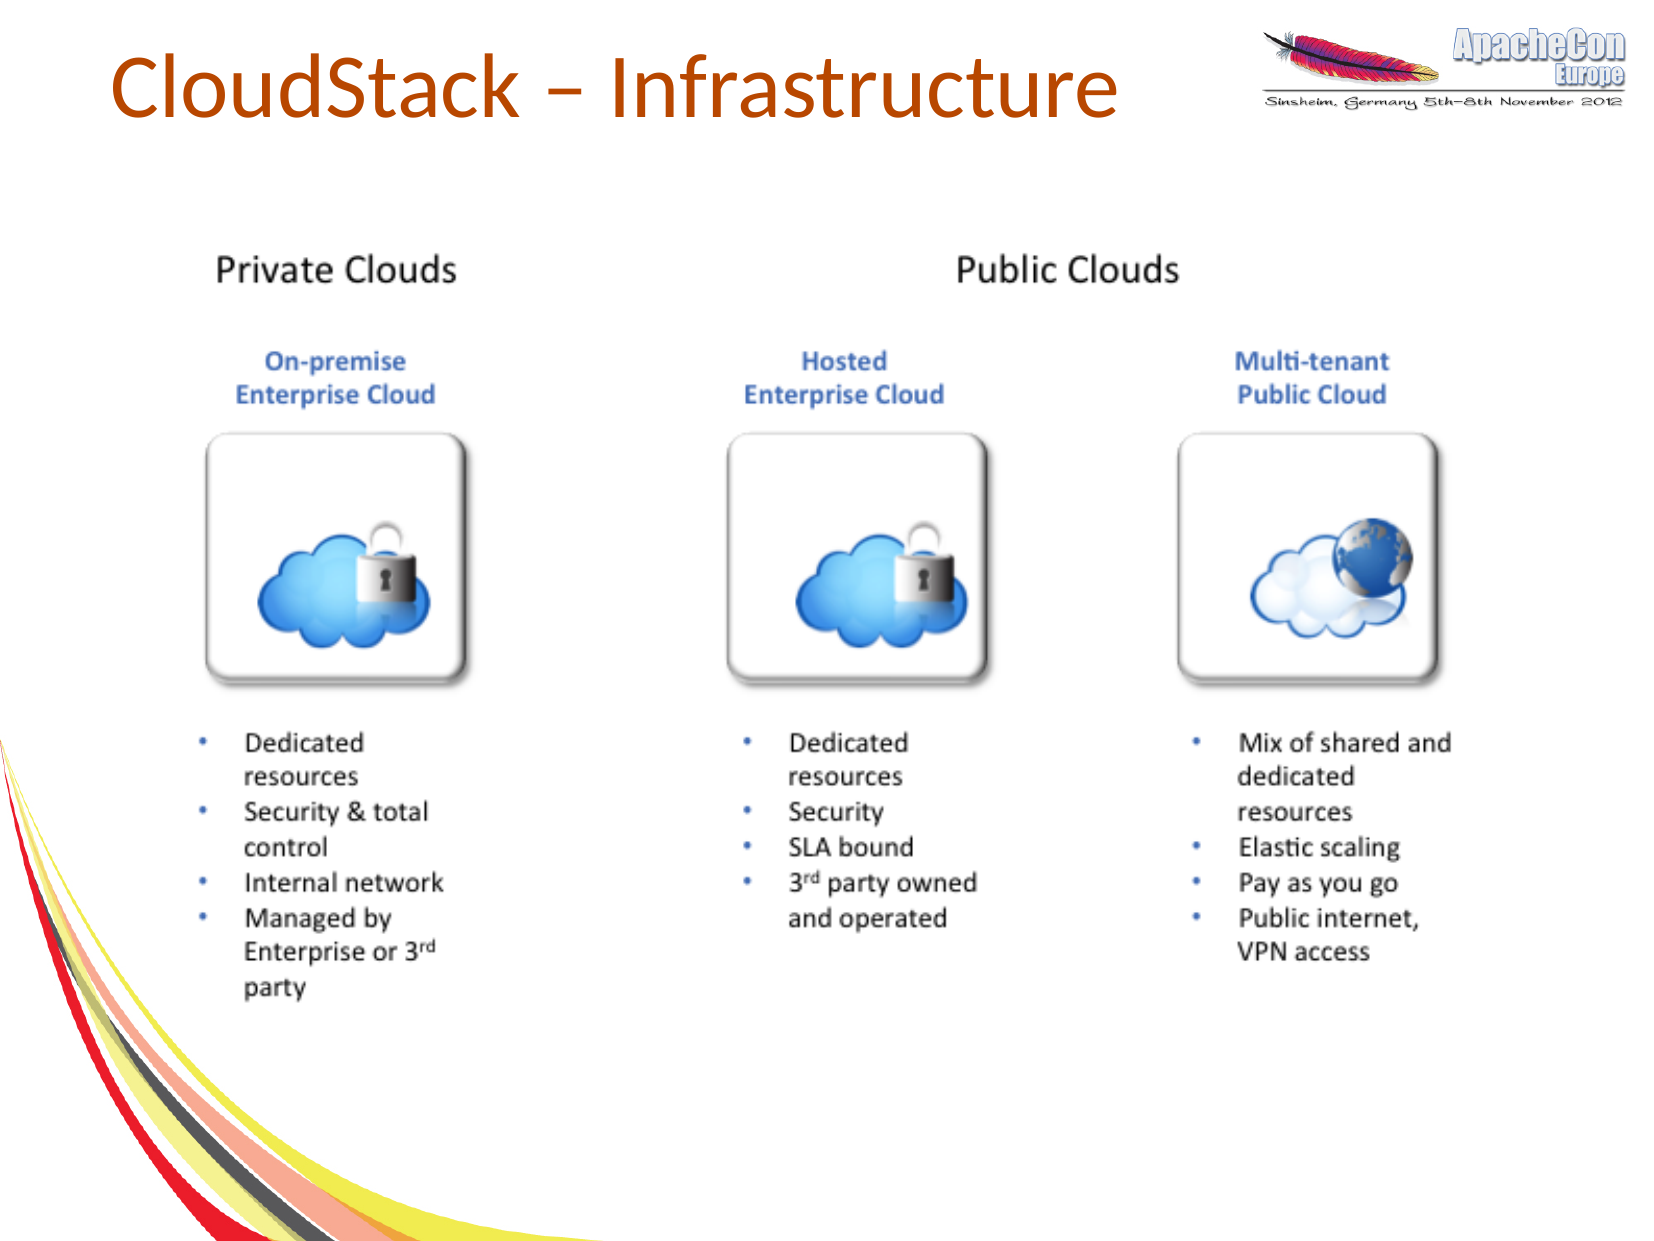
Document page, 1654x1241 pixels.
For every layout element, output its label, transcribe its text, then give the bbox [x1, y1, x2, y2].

title CloudStack – Infrastructure [51, 38, 1411, 151]
picture [0, 0, 1654, 1241]
